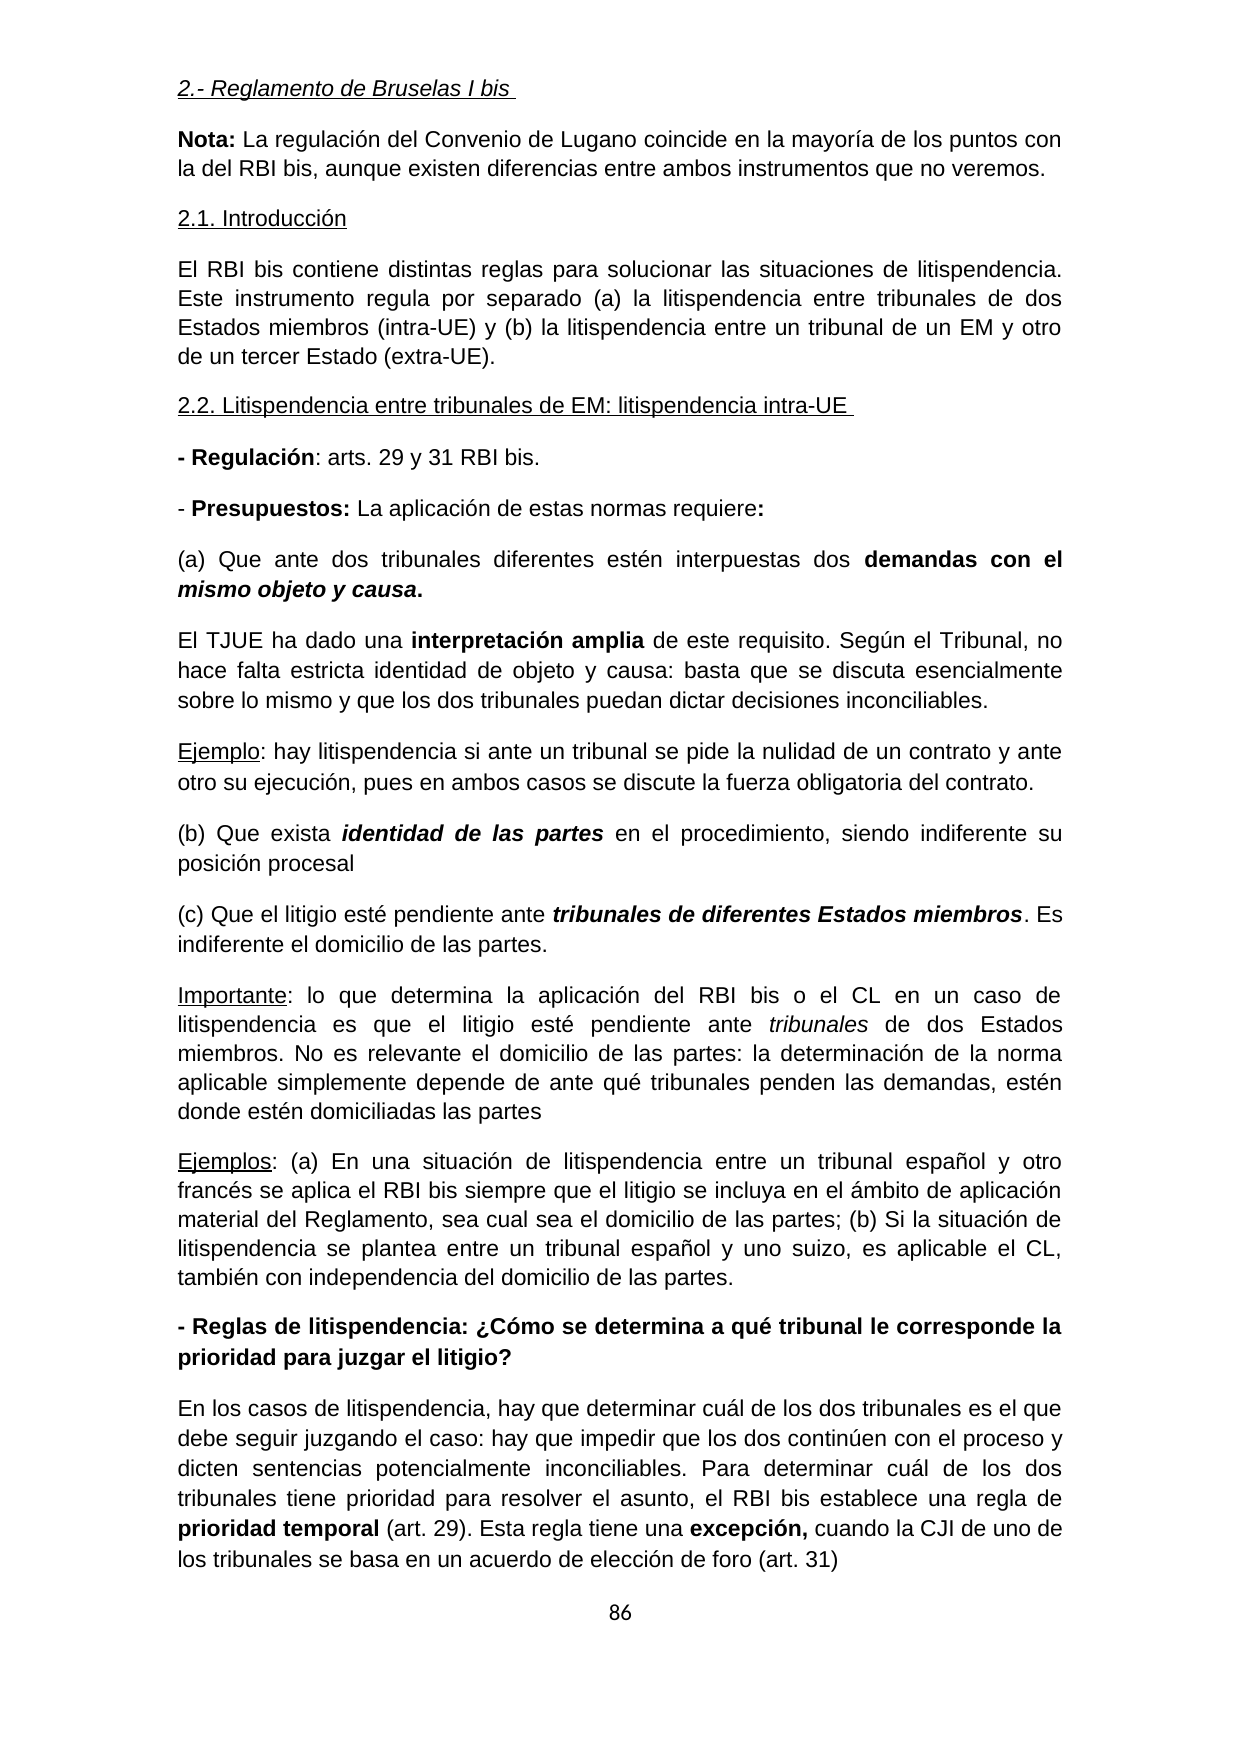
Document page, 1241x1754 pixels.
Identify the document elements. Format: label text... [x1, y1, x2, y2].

text (b) Que exista identidad de las partes en el procedimiento, siendo indiferente su posición procesal [177, 819, 1063, 876]
text (a) Que ante dos tribunales diferentes estén interpuestas dos demandas con el mismo objeto y causa. [177, 546, 1063, 602]
text Importante: lo que determina la aplicación del RBI bis o el CL en un caso de litispendencia es que el litigio esté pendiente ante tribunales de dos Estados miembros. No es relevante el domicilio de las partes: la determinación de la norma aplicable simplemente depende de ante qué tribunales penden las demandas, estén donde estén domiciliadas las partes [177, 982, 1063, 1124]
text Ejemplos: (a) En una situación de litispendencia entre un tribunal español y otro francés se aplica el RBI bis siempre que el litigio se incluya en el ámbito de aplicación material del Reglamento, sea cual sea el domicilio de las partes; (b) Si la situación de litispendencia se plantea entre un tribunal español y uno suizo, es aplicable el CL, también con independencia del domicilio de las partes. [177, 1148, 1063, 1290]
text 2.- Reglamento de Bruselas I bis [177, 75, 1063, 101]
text Ejemplo: hay litispendencia si ante un tribunal se pide la nulidad de un contrato y ante otro su ejecución, pues en ambos casos se discute la fuerza obligatoria del contrato. [177, 738, 1063, 795]
text El TJUE ha dado una interpretación amplia de este requisito. Según el Tribunal, no hace falta estricta identidad de objeto y causa: basta que se discuta esencialmente sobre lo mismo y que los dos tribunales puedan dictar decisiones inconciliables. [177, 627, 1063, 714]
text 2.1. Introducción [177, 205, 1063, 231]
text El RBI bis contiene distintas reglas para solucionar las situaciones de litispendencia. Este instrumento regula por separado (a) la litispendencia entre tribunales de dos Estados miembros (intra-UE) y (b) la litispendencia entre un tribunal de un EM y otro de un tercer Estado (extra-UE). [177, 256, 1063, 369]
text - Presupuestos: La aplicación de estas normas requiere: [177, 494, 1063, 521]
text (c) Que el litigio esté pendiente ante tribunales de diferentes Estados miembros. Es indiferente el domicilio de las partes. [177, 901, 1063, 957]
text Nota: La regulación del Convenio de Lugano coincide en la mayoría de los puntos con la del RBI bis, aunque existen diferencias entre ambos instrumentos que no veremos. [177, 126, 1063, 181]
text En los casos de litispendencia, hay que determinar cuál de los dos tribunales es el que debe seguir juzgando el caso: hay que impedir que los dos continúen con el proceso y dicten sentencias potencialmente inconciliables. Para determinar cuál de los dos tribunales tiene prioridad para resolver el asunto, el RBI bis establece una regla de prioridad temporal (art. 29). Esta regla tiene una excepción, cuando la CJI de uno de los tribunales se basa en un acuerdo de elección de foro (art. 31) [177, 1394, 1063, 1572]
text - Reglas de litispendencia: ¿Cómo se determina a qué tribunal le corresponde la prioridad para juzgar el litigio? [177, 1313, 1063, 1370]
text - Regulación: arts. 29 y 31 RBI bis. [177, 443, 1063, 470]
text 2.2. Litispendencia entre tribunales de EM: litispendencia intra-UE [177, 392, 1063, 419]
